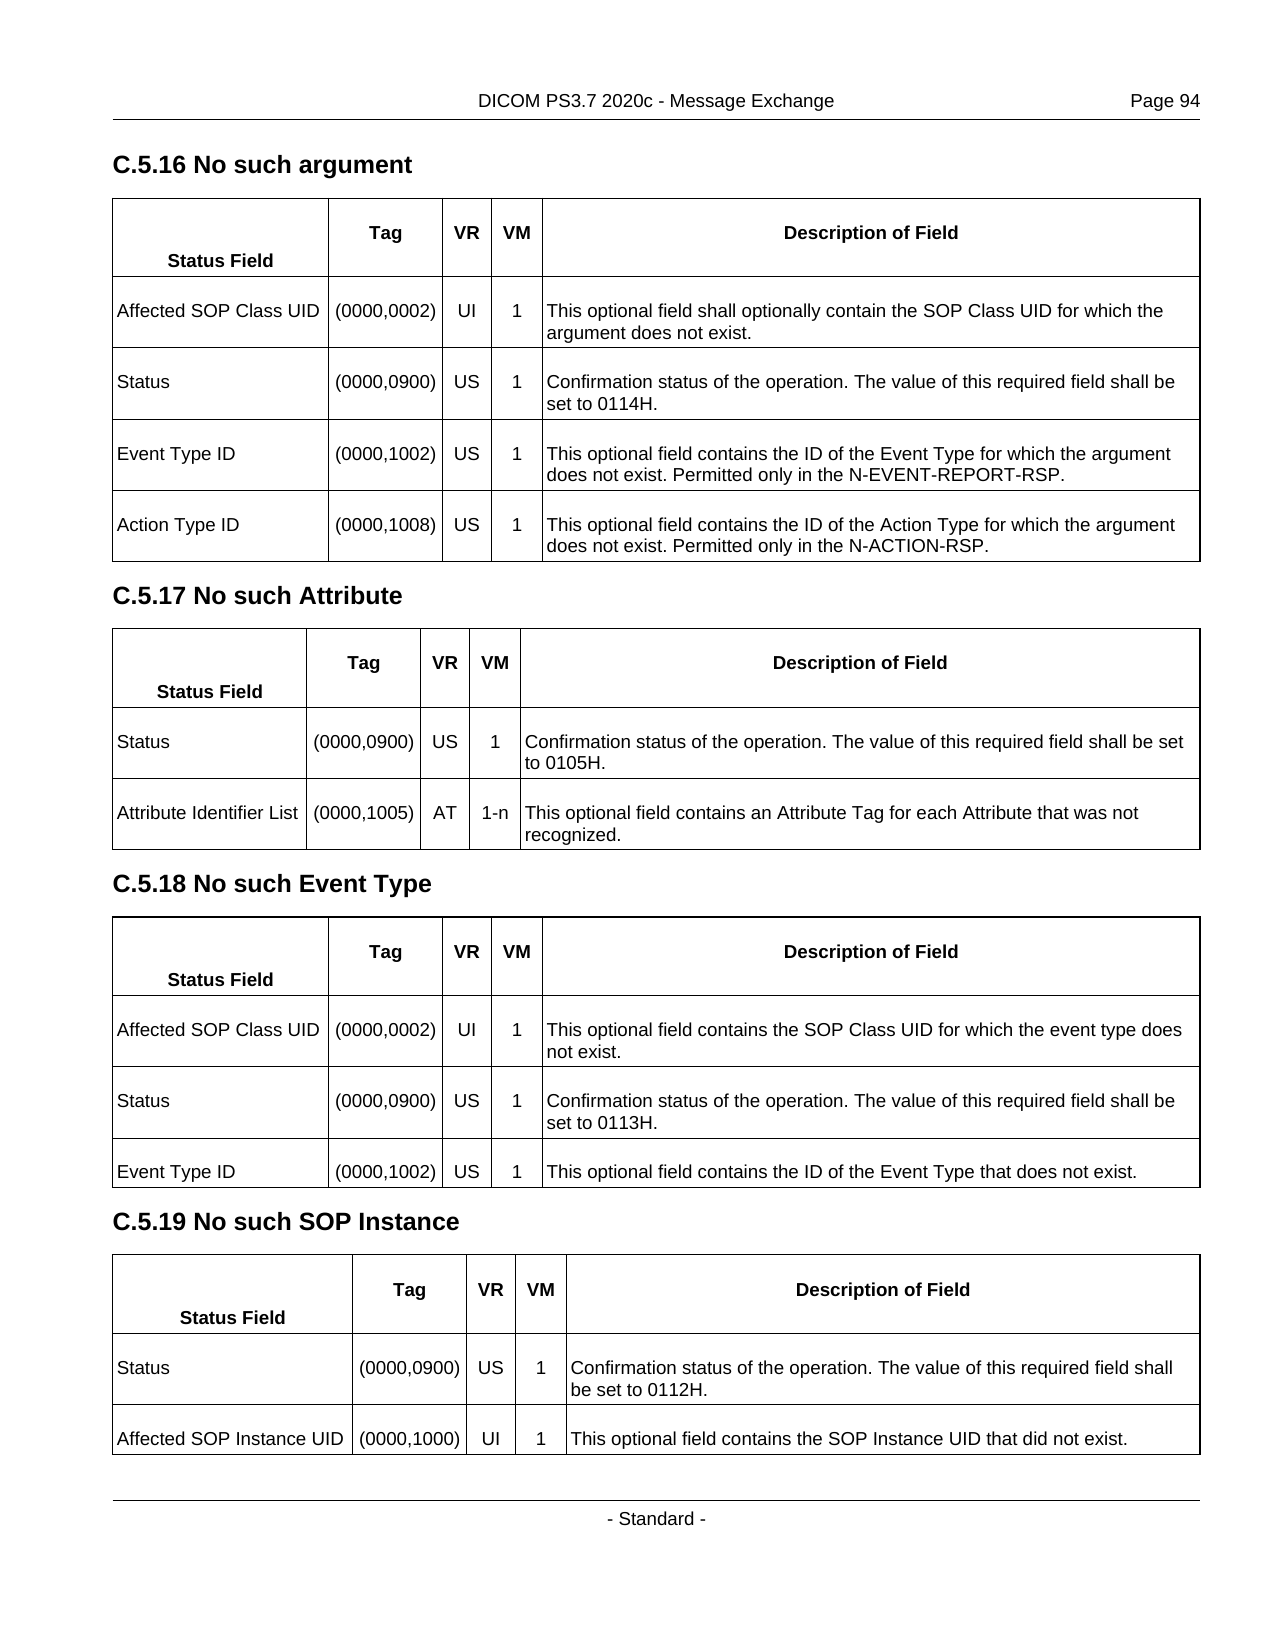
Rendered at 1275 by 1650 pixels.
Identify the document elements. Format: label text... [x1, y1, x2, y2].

table_cell Confirmation status of the operation. The value of this required field shall be set to 0112H. [567, 1334, 1199, 1404]
table_header VM [470, 629, 520, 707]
table_cell US [421, 708, 469, 778]
text C.5.16 No such argument [112, 150, 1200, 179]
table_header Description of Field [543, 199, 1199, 276]
table_header Tag [329, 199, 442, 276]
table_header Status Field [113, 629, 306, 707]
table_cell 1 [492, 277, 542, 347]
table_header Tag [307, 629, 420, 707]
table_cell Affected SOP Class UID [113, 277, 328, 347]
table_cell 1 [492, 996, 542, 1066]
table_cell 1 [516, 1405, 566, 1454]
table_header Status Field [113, 918, 328, 995]
table_header VR [443, 918, 491, 995]
table_cell (0000,1005) [307, 779, 420, 849]
table_cell Event Type ID [113, 1139, 328, 1187]
table_cell Status [113, 1067, 328, 1137]
table_cell (0000,1000) [353, 1405, 466, 1454]
table_cell (0000,0900) [329, 348, 442, 418]
table_cell This optional field contains the SOP Class UID for which the event type does not exist. [543, 996, 1199, 1066]
table_cell This optional field contains the ID of the Action Type for which the argument does not exist. Permitted only in the N-ACTION-RSP. [543, 491, 1199, 561]
table_cell (0000,0002) [329, 996, 442, 1066]
table_cell Attribute Identifier List [113, 779, 306, 849]
table_header VM [492, 918, 542, 995]
table_cell This optional field contains the ID of the Event Type that does not exist. [543, 1139, 1199, 1187]
table_cell This optional field contains the SOP Instance UID that did not exist. [567, 1405, 1199, 1454]
table_header Tag [353, 1255, 466, 1333]
table_cell (0000,1002) [329, 420, 442, 490]
table_cell 1 [492, 420, 542, 490]
table_cell (0000,0002) [329, 277, 442, 347]
table_cell 1 [492, 491, 542, 561]
table_cell Affected SOP Instance UID [113, 1405, 352, 1454]
table_cell 1 [492, 1139, 542, 1187]
table_cell (0000,1008) [329, 491, 442, 561]
table_cell US [443, 420, 491, 490]
table_header VR [421, 629, 469, 707]
table_cell 1 [492, 348, 542, 418]
table_cell Event Type ID [113, 420, 328, 490]
table_cell Action Type ID [113, 491, 328, 561]
table_cell (0000,0900) [307, 708, 420, 778]
table_cell This optional field shall optionally contain the SOP Class UID for which the argument does not exist. [543, 277, 1199, 347]
table_cell (0000,1002) [329, 1139, 442, 1187]
table_cell UI [443, 996, 491, 1066]
table_header Tag [329, 918, 442, 995]
table_header VM [492, 199, 542, 276]
table_cell (0000,0900) [353, 1334, 466, 1404]
table_cell 1 [470, 708, 520, 778]
text C.5.17 No such Attribute [112, 581, 1200, 609]
table_cell 1 [516, 1334, 566, 1404]
table_cell US [443, 1067, 491, 1137]
table_header Status Field [113, 199, 328, 276]
text C.5.18 No such Event Type [112, 869, 1200, 898]
table_cell Confirmation status of the operation. The value of this required field shall be set to 0114H. [543, 348, 1199, 418]
table_cell (0000,0900) [329, 1067, 442, 1137]
table_header Description of Field [521, 629, 1199, 707]
table_cell US [443, 1139, 491, 1187]
table_cell 1 [492, 1067, 542, 1137]
table_header VR [443, 199, 491, 276]
table_cell Confirmation status of the operation. The value of this required field shall be set to 0105H. [521, 708, 1199, 778]
table_cell Status [113, 1334, 352, 1404]
table_cell Status [113, 708, 306, 778]
table_header Description of Field [567, 1255, 1199, 1333]
table_cell 1-n [470, 779, 520, 849]
table_cell AT [421, 779, 469, 849]
table_cell US [443, 491, 491, 561]
table_cell This optional field contains an Attribute Tag for each Attribute that was not recognized. [521, 779, 1199, 849]
table_cell Confirmation status of the operation. The value of this required field shall be set to 0113H. [543, 1067, 1199, 1137]
table_cell US [443, 348, 491, 418]
table_header Description of Field [543, 918, 1199, 995]
table_cell This optional field contains the ID of the Event Type for which the argument does not exist. Permitted only in the N-EVENT-REPORT-RSP. [543, 420, 1199, 490]
table_cell Affected SOP Class UID [113, 996, 328, 1066]
table_cell US [467, 1334, 515, 1404]
table_cell UI [443, 277, 491, 347]
table_header VM [516, 1255, 566, 1333]
text C.5.19 No such SOP Instance [112, 1207, 1200, 1236]
table_header VR [467, 1255, 515, 1333]
table_cell UI [467, 1405, 515, 1454]
table_header Status Field [113, 1255, 352, 1333]
table_cell Status [113, 348, 328, 418]
